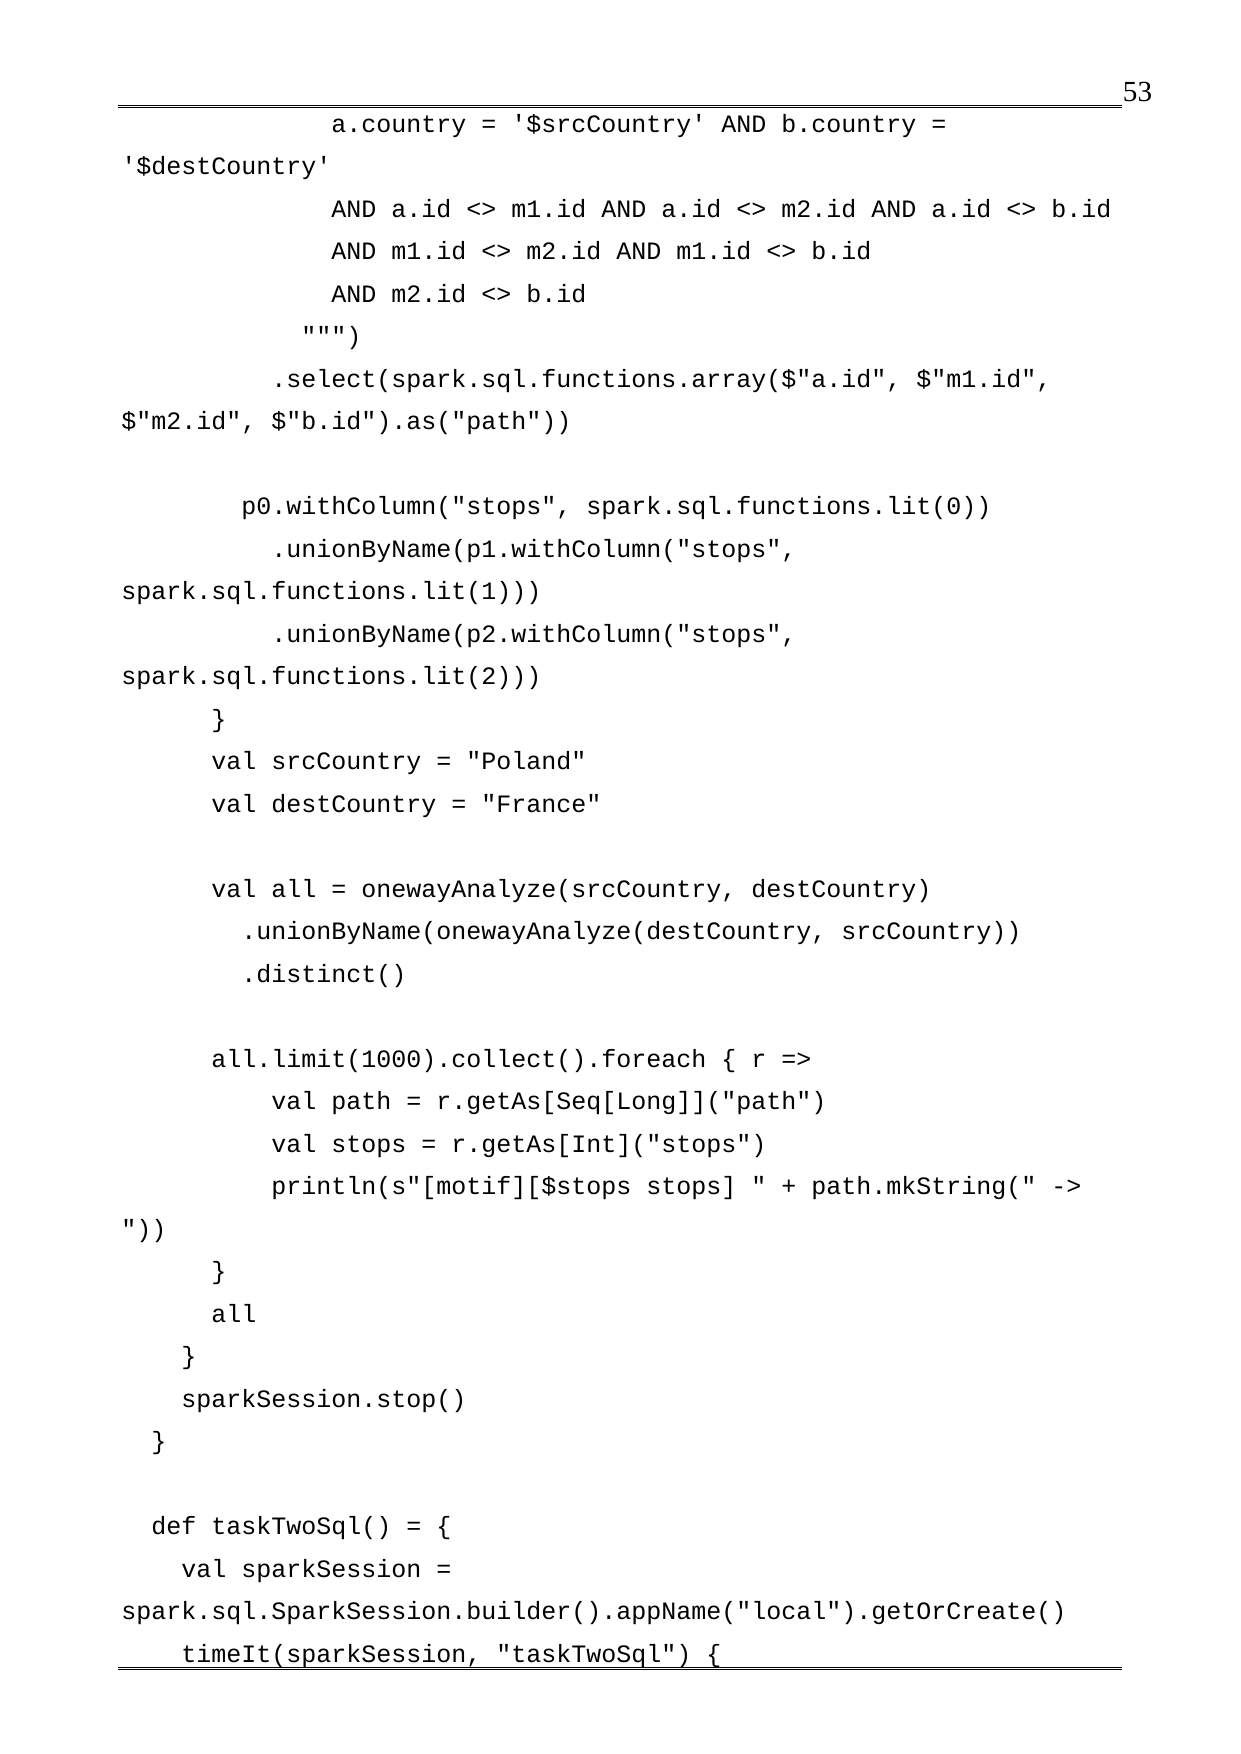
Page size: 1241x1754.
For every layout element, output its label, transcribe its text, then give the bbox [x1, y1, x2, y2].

text p0.withColumn("stops", spark.sql.functions.lit(0)) [118, 488, 1122, 522]
text } [118, 1423, 1122, 1457]
text AND a.id <> m1.id AND a.id <> m2.id AND a.id <> b.id [118, 190, 1122, 225]
text } [118, 1338, 1122, 1372]
text .select(spark.sql.functions.array($"a.id", $"m1.id", $"m2.id", $"b.id").as("path")) [118, 360, 1122, 437]
text val srcCountry = "Poland" [118, 743, 1122, 777]
text all [118, 1295, 1122, 1330]
text val stops = r.getAs[Int]("stops") [118, 1125, 1122, 1160]
text AND m1.id <> m2.id AND m1.id <> b.id [118, 233, 1122, 267]
text def taskTwoSql() = { [118, 1508, 1122, 1542]
text val destCountry = "France" [118, 785, 1122, 820]
text val sparkSession = spark.sql.SparkSession.builder().appName("local").getOrCreate() [118, 1550, 1122, 1627]
text .unionByName(p2.withColumn("stops", spark.sql.functions.lit(2))) [118, 615, 1122, 692]
text a.country = '$srcCountry' AND b.country = '$destCountry' [118, 108, 1122, 182]
text timeIt(sparkSession, "taskTwoSql") { [118, 1635, 1122, 1667]
text println(s"[motif][$stops stops] " + path.mkString(" -> ")) [118, 1168, 1122, 1245]
text """) [118, 318, 1122, 352]
text .distinct() [118, 955, 1122, 990]
text .unionByName(p1.withColumn("stops", spark.sql.functions.lit(1))) [118, 530, 1122, 607]
text sparkSession.stop() [118, 1380, 1122, 1415]
text val path = r.getAs[Seq[Long]]("path") [118, 1083, 1122, 1117]
text all.limit(1000).collect().foreach { r => [118, 1040, 1122, 1075]
text val all = onewayAnalyze(srcCountry, destCountry) [118, 870, 1122, 905]
text } [118, 1253, 1122, 1287]
text } [118, 700, 1122, 735]
text .unionByName(onewayAnalyze(destCountry, srcCountry)) [118, 913, 1122, 947]
text AND m2.id <> b.id [118, 275, 1122, 310]
